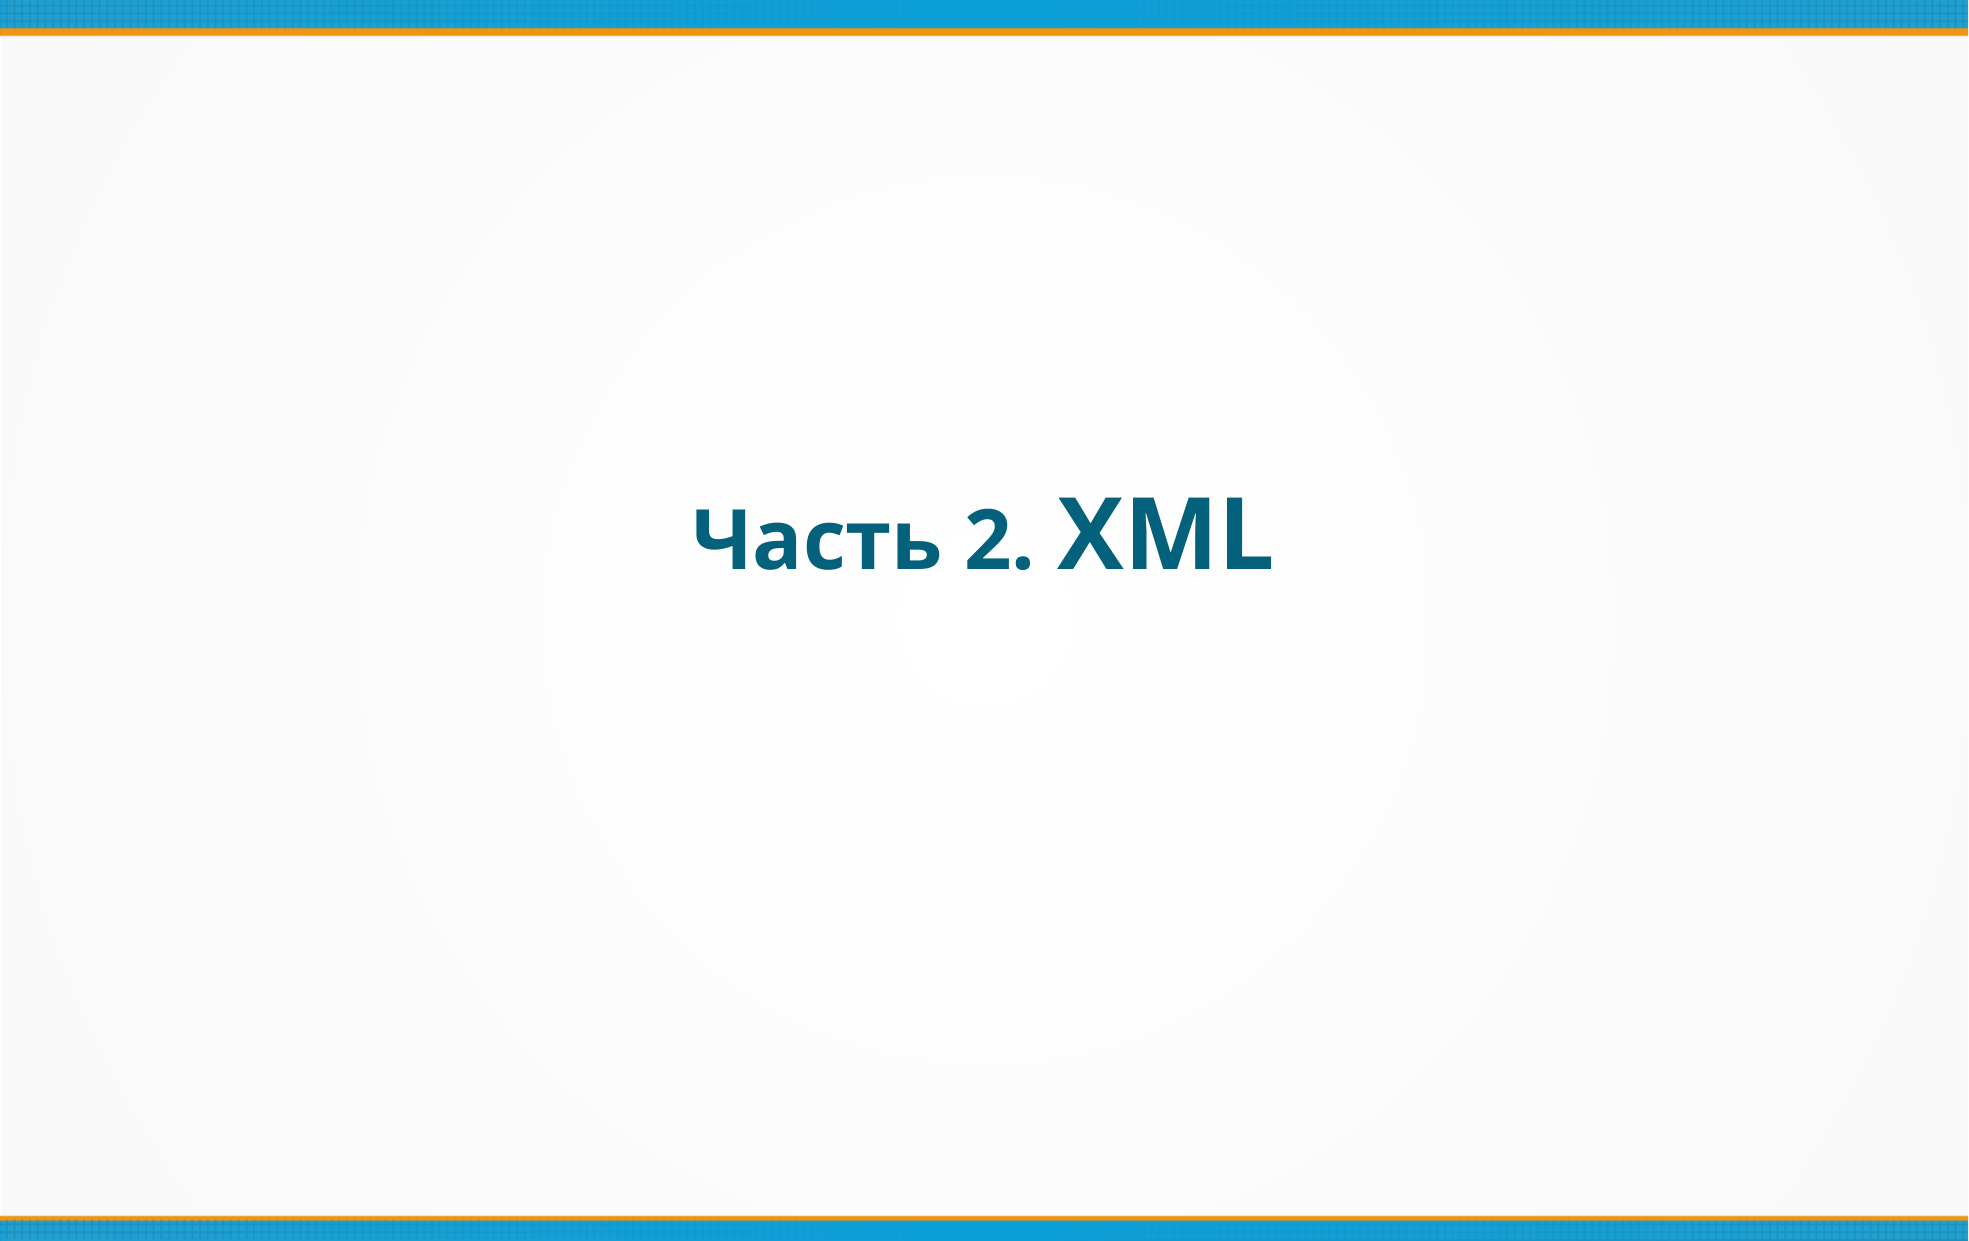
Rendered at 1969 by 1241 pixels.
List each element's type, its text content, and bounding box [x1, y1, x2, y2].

subtitle Часть 2. XML [98, 49, 1870, 1010]
